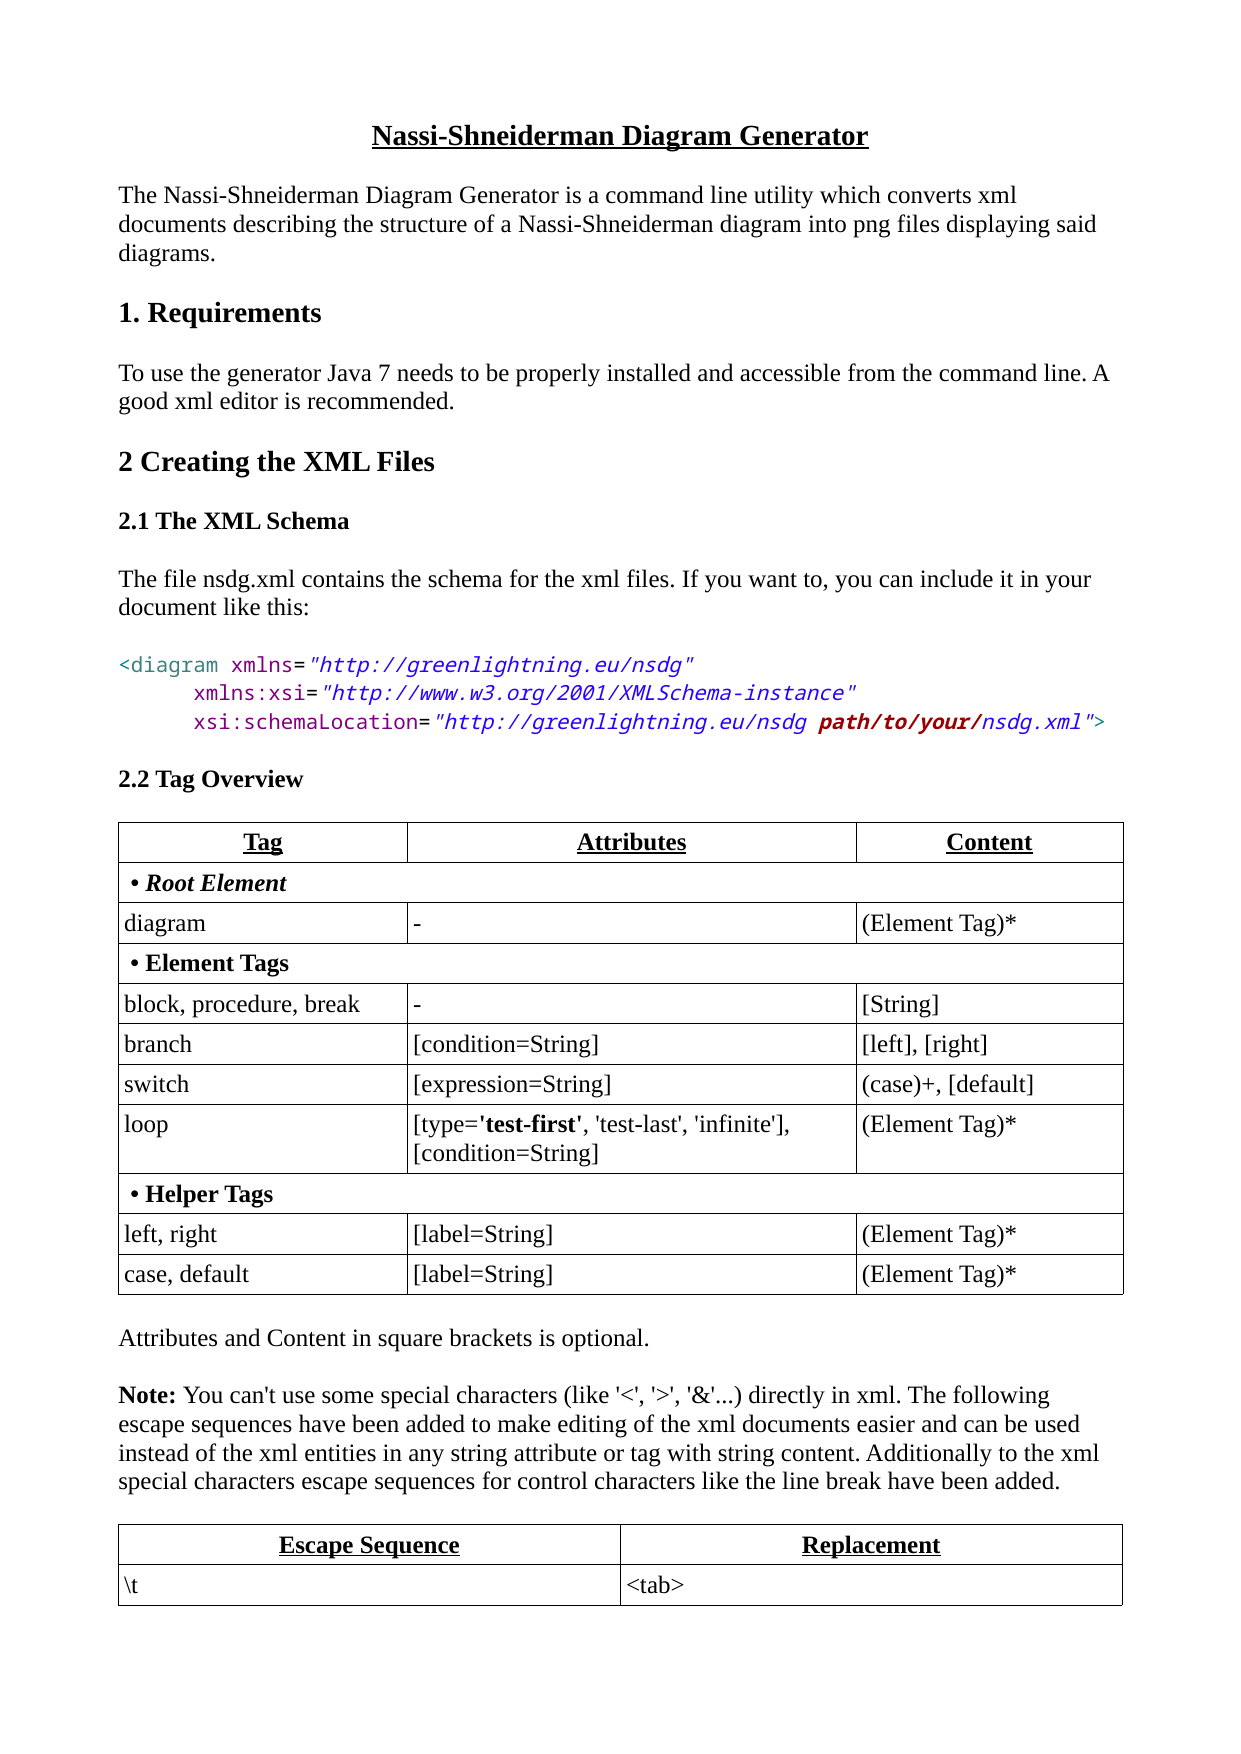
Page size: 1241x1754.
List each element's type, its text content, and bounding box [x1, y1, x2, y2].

table_cell [type='test-first', 'test-last', 'infinite'], [condition=String] [408, 1105, 856, 1173]
table_cell [label=String] [408, 1214, 856, 1253]
table_cell [condition=String] [408, 1024, 856, 1063]
text Attributes and Content in square brackets is optional. [118, 1323, 1122, 1351]
text Nassi-Shneiderman Diagram Generator [118, 118, 1122, 152]
table_cell branch [119, 1024, 407, 1063]
table_cell diagram [119, 903, 407, 942]
text The file nsdg.xml contains the schema for the xml files. If you want to, you can include it in your document like this: [118, 564, 1122, 621]
text 2.1 The XML Schema [118, 506, 1122, 535]
text To use the generator Java 7 needs to be properly installed and accessible from the command line. A good xml editor is recommended. [118, 358, 1122, 415]
table_cell - [408, 984, 856, 1023]
text <diagram xmlns="http://greenlightning.eu/nsdg" [118, 650, 1122, 678]
table_cell loop [119, 1105, 407, 1173]
table_cell left, right [119, 1214, 407, 1253]
table_cell case, default [119, 1255, 407, 1294]
text The Nassi-Shneiderman Diagram Generator is a command line utility which converts xml documents describing the structure of a Nassi-Shneiderman diagram into png files displaying said diagrams. [118, 180, 1122, 267]
table_cell [label=String] [408, 1255, 856, 1294]
text xmlns:xsi="http://www.w3.org/2001/XMLSchema-instance" [118, 678, 1122, 707]
text 2.2 Tag Overview [118, 764, 1122, 793]
table_header Attributes [408, 823, 856, 862]
table_cell (Element Tag)* [857, 1214, 1123, 1253]
table_cell [expression=String] [408, 1065, 856, 1104]
table_cell • Root Element [119, 863, 1123, 902]
table_header Content [857, 823, 1123, 862]
table_cell \t [119, 1565, 620, 1604]
table_cell (Element Tag)* [857, 903, 1123, 942]
table_cell • Helper Tags [119, 1174, 1123, 1213]
table_cell [left], [right] [857, 1024, 1123, 1063]
table_cell - [408, 903, 856, 942]
table_header Tag [119, 823, 407, 862]
table_cell (Element Tag)* [857, 1105, 1123, 1173]
table_cell [String] [857, 984, 1123, 1023]
table_cell • Element Tags [119, 944, 1123, 983]
text 2 Creating the XML Files [118, 444, 1122, 477]
table_cell switch [119, 1065, 407, 1104]
table_cell (case)+, [default] [857, 1065, 1123, 1104]
table_header Replacement [621, 1525, 1122, 1564]
table_cell block, procedure, break [119, 984, 407, 1023]
table_cell (Element Tag)* [857, 1255, 1123, 1294]
text 1. Requirements [118, 295, 1122, 329]
table_cell <tab> [621, 1565, 1122, 1604]
text xsi:schemaLocation="http://greenlightning.eu/nsdg path/to/your/nsdg.xml"> [118, 707, 1122, 735]
table_header Escape Sequence [119, 1525, 620, 1564]
text Note: You can't use some special characters (like '<', '>', '&'...) directly in xml. The following escape sequences have been added to make editing of the xml documents easier and can be used instead of the xml entities in any string attribute or tag with string content. Additionally to the xml special characters escape sequences for control characters like the line break have been added. [118, 1380, 1122, 1495]
